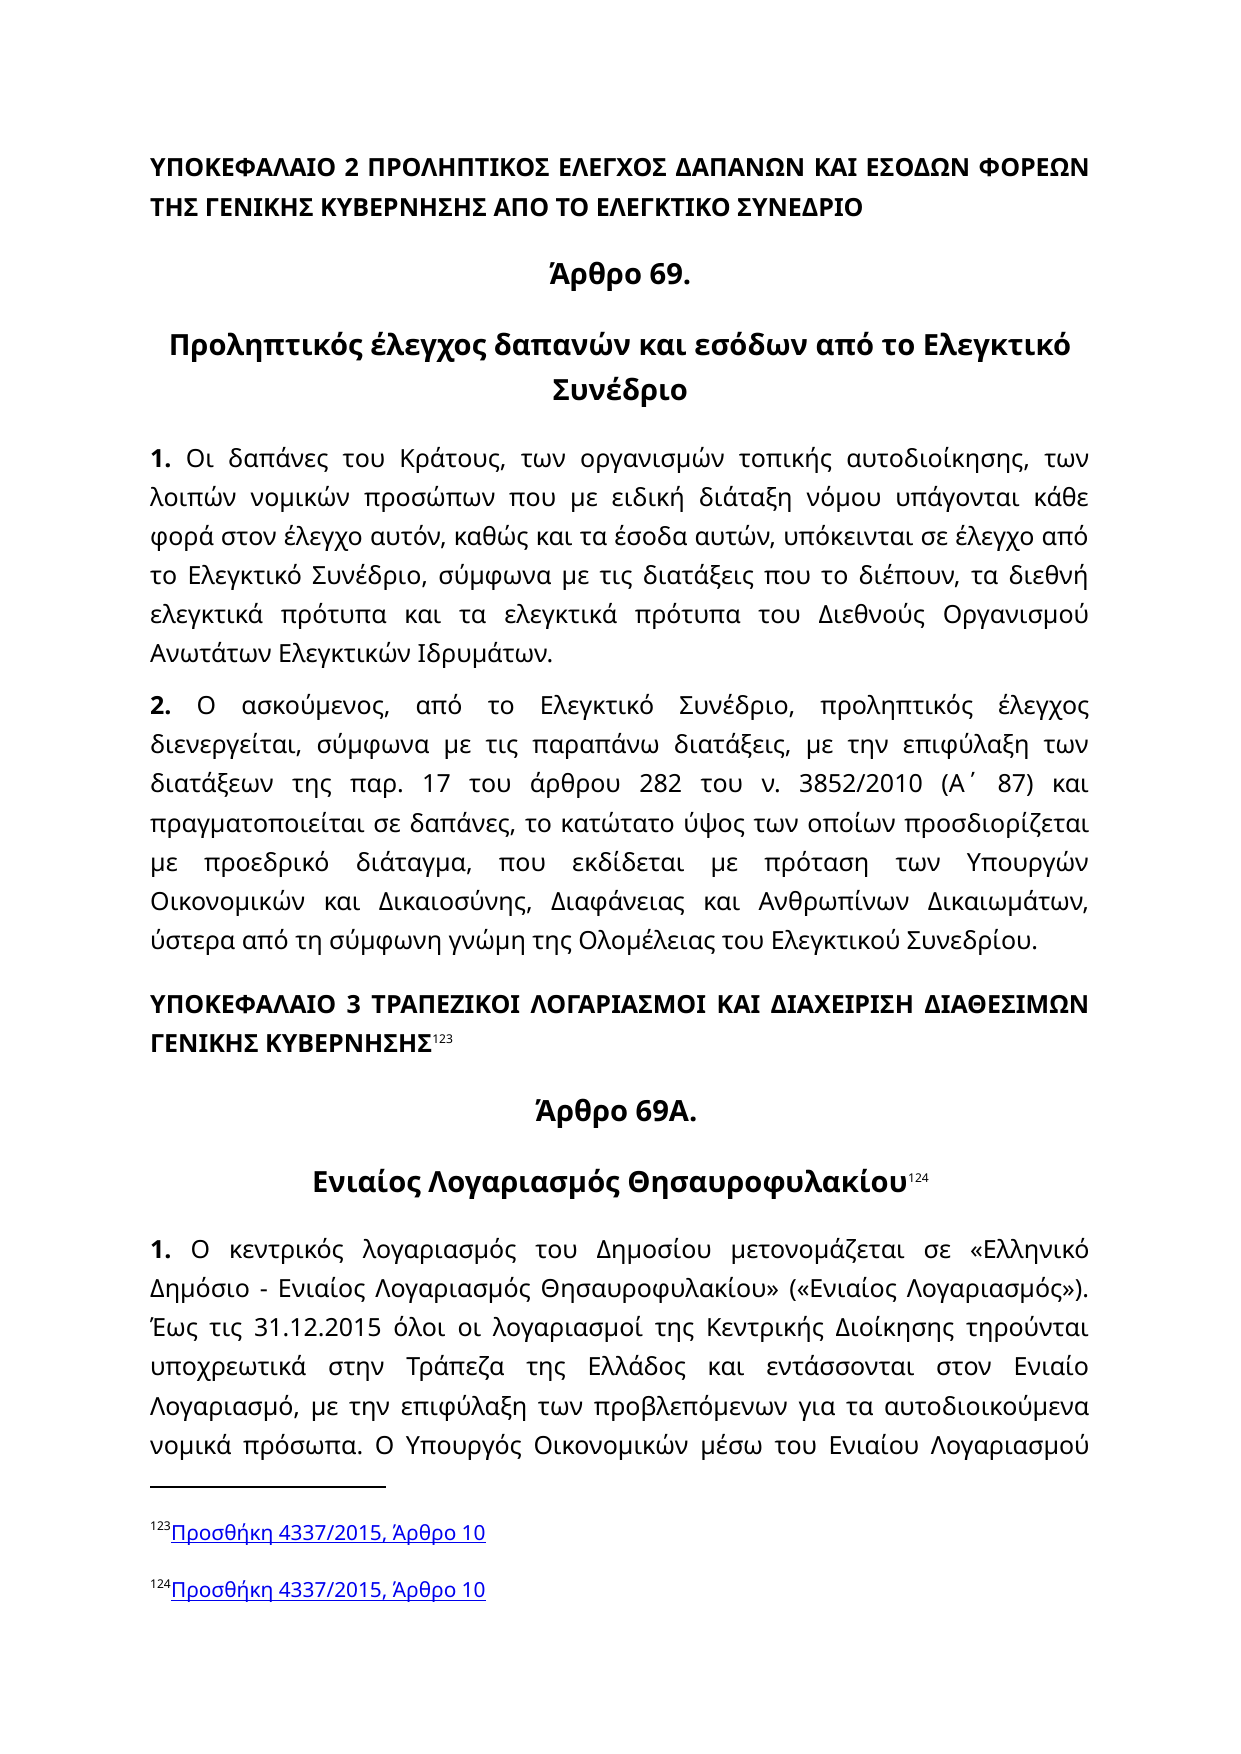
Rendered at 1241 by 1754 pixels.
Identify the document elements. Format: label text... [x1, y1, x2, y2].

subtitle Προληπτικός έλεγχος δαπανών και εσόδων από το Ελεγκτικό Συνέδριο [150, 324, 1090, 409]
subtitle Ενιαίος Λογαριασμός Θησαυροφυλακίου [150, 1161, 1090, 1201]
text ΥΠΟΚΕΦΑΛΑΙΟ 3 ΤΡΑΠΕΖΙΚΟΙ ΛΟΓΑΡΙΑΣΜΟΙ ΚΑΙ ΔΙΑΧΕΙΡΙΣΗ ΔΙΑΘΕΣΙΜΩΝ ΓΕΝΙΚΗΣ ΚΥΒΕΡΝΗΣΗΣ [150, 987, 1090, 1060]
subtitle Άρθρο 69Α. [150, 1090, 1090, 1130]
text ΥΠΟΚΕΦΑΛΑΙΟ 2 ΠΡΟΛΗΠΤΙΚΟΣ ΕΛΕΓΧΟΣ ΔΑΠΑΝΩΝ ΚΑΙ ΕΣΟΔΩΝ ΦΟΡΕΩΝ ΤΗΣ ΓΕΝΙΚΗΣ ΚΥΒΕΡΝΗΣΗΣ ΑΠΟ ΤΟ ΕΛΕΓΚΤΙΚΟ ΣΥΝΕΔΡΙΟ [150, 150, 1090, 223]
subtitle Άρθρο 69. [150, 253, 1090, 293]
text 2. Ο ασκούμενος, από το Ελεγκτικό Συνέδριο, προληπτικός έλεγχος διενεργείται, σύμφωνα με τις παραπάνω διατάξεις, με την επιφύλαξη των διατάξεων της παρ. 17 του άρθρου 282 του ν. 3852/2010 (Α΄ 87) και πραγματοποιείται σε δαπάνες, το κατώτατο ύψος των οποίων προσδιορίζεται με προεδρικό διάταγμα, που εκδίδεται με πρόταση των Υπουργών Οικονομικών και Δικαιοσύνης, Διαφάνειας και Ανθρωπίνων Δικαιωμάτων, ύστερα από τη σύμφωνη γνώμη της Ολομέλειας του Ελεγκτικού Συνεδρίου. [150, 688, 1090, 957]
text 1. Ο κεντρικός λογαριασμός του Δημοσίου μετονομάζεται σε «Ελληνικό Δημόσιο - Ενιαίος Λογαριασμός Θησαυροφυλακίου» («Ενιαίος Λογαριασμός»). Έως τις 31.12.2015 όλοι οι λογαριασμοί της Κεντρικής Διοίκησης τηρούνται υποχρεωτικά στην Τράπεζα της Ελλάδος και εντάσσονται στον Ενιαίο Λογαριασμό, με την επιφύλαξη των προβλεπόμενων για τα αυτοδιοικούμενα νομικά πρόσωπα. Ο Υπουργός Οικονομικών μέσω του Ενιαίου Λογαριασμού [150, 1231, 1090, 1461]
text Προσθήκη 4337/2015, Άρθρο 10 [150, 1576, 1090, 1604]
text 1. Οι δαπάνες του Κράτους, των οργανισμών τοπικής αυτοδιοίκησης, των λοιπών νομικών προσώπων που με ειδική διάταξη νόμου υπάγονται κάθε φορά στον έλεγχο αυτόν, καθώς και τα έσοδα αυτών, υπόκεινται σε έλεγχο από το Ελεγκτικό Συνέδριο, σύμφωνα με τις διατάξεις που το διέπουν, τα διεθνή ελεγκτικά πρότυπα και τα ελεγκτικά πρότυπα του Διεθνούς Οργανισμού Ανωτάτων Ελεγκτικών Ιδρυμάτων. [150, 440, 1090, 670]
text Προσθήκη 4337/2015, Άρθρο 10 [150, 1518, 1090, 1546]
